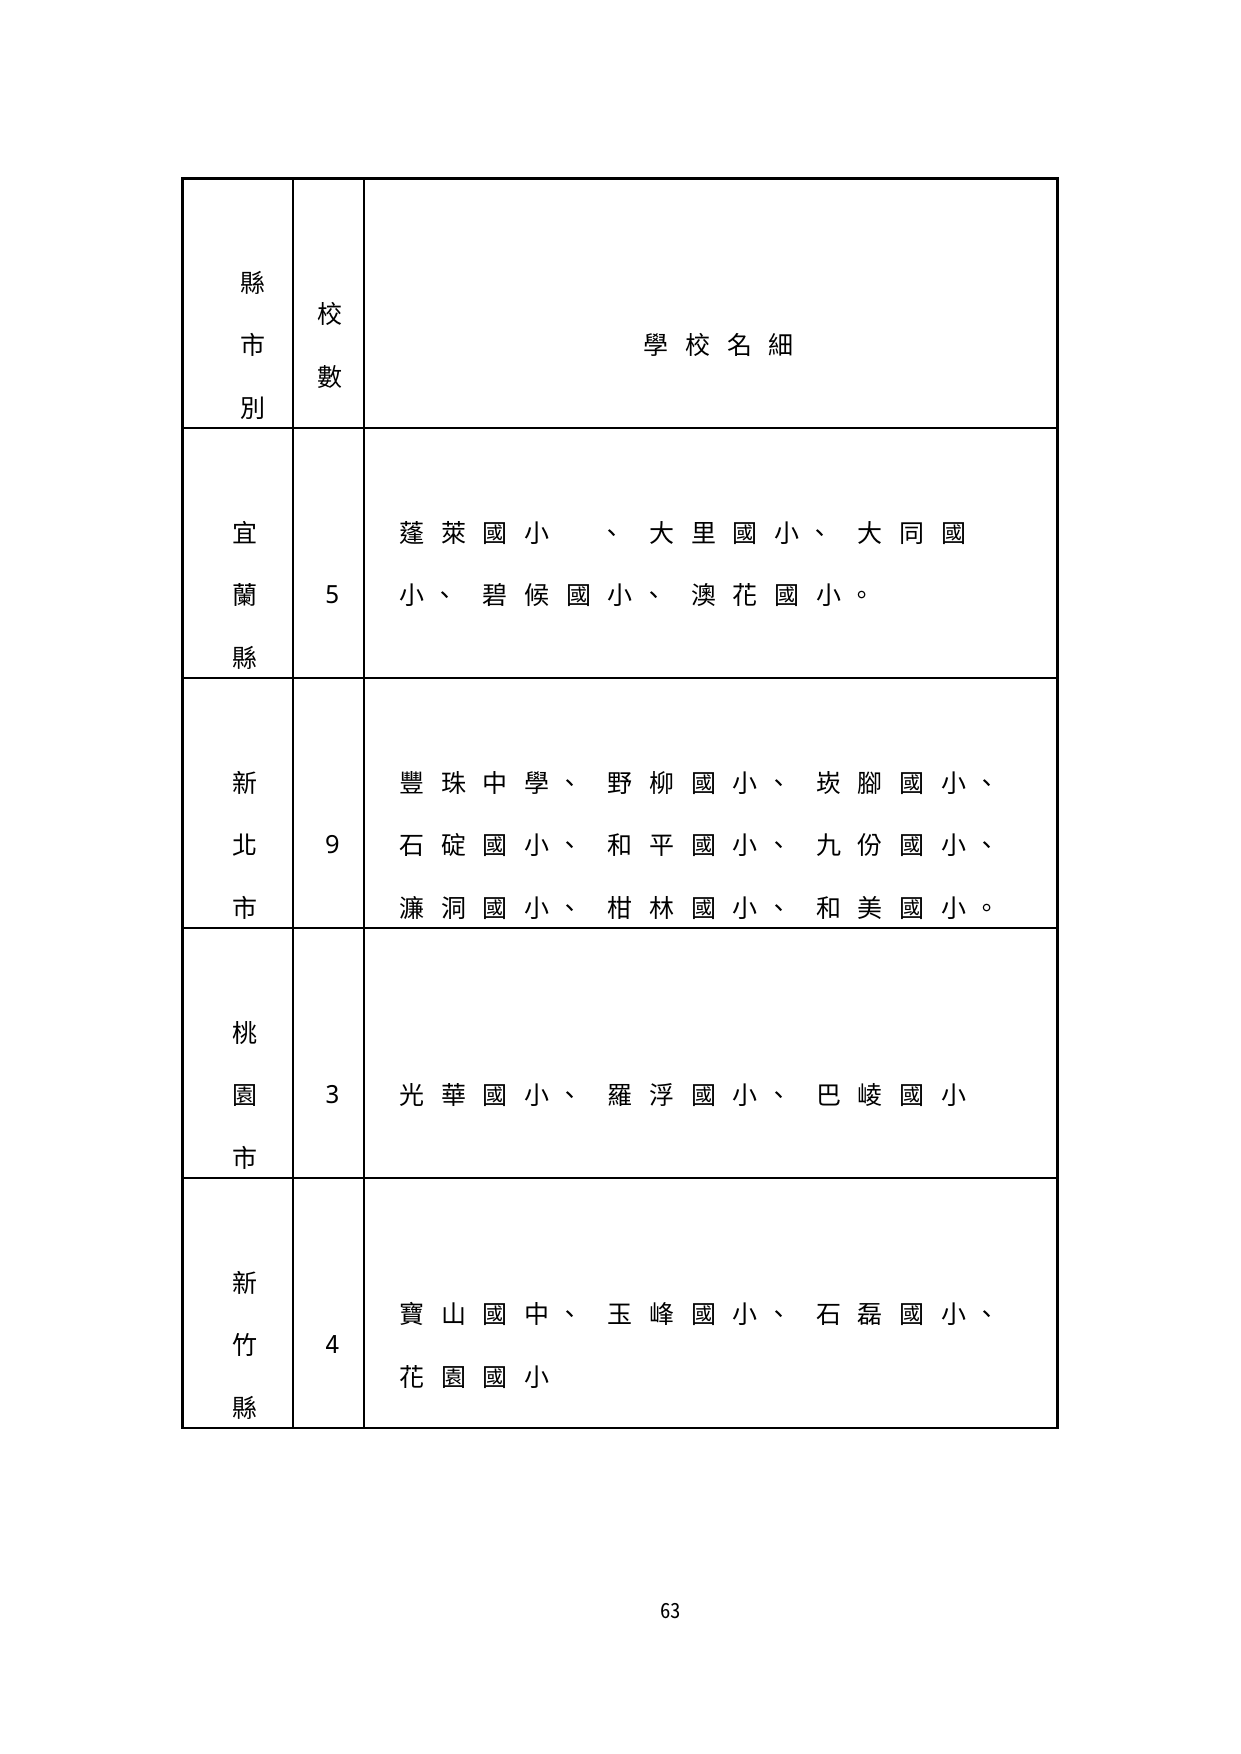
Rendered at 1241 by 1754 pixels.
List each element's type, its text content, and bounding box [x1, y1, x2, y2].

table_cell 光華國小、羅浮國小、巴崚國小 [365, 929, 1056, 1177]
table_cell 4 [294, 1179, 363, 1427]
table_cell 新竹縣 [184, 1179, 292, 1427]
table_cell 新北市 [184, 679, 292, 927]
table_cell 宜蘭縣 [184, 429, 292, 677]
table_cell 3 [294, 929, 363, 1177]
table_header 縣市別 [184, 180, 292, 427]
table_header 校數 [294, 180, 363, 427]
table_cell 豐珠中學、野柳國小、崁腳國小、石碇國小、和平國小、九份國小、濂洞國小、柑林國小、和美國小。 [365, 679, 1056, 927]
table_cell 寶山國中、玉峰國小、石磊國小、花園國小 [365, 1179, 1056, 1427]
table_cell 桃園市 [184, 929, 292, 1177]
table_cell 蓬萊國小 、大里國小、大同國小、碧候國小、澳花國小。 [365, 429, 1056, 677]
table_header 學校名細 [365, 180, 1056, 427]
table_cell 5 [294, 429, 363, 677]
table_cell 9 [294, 679, 363, 927]
